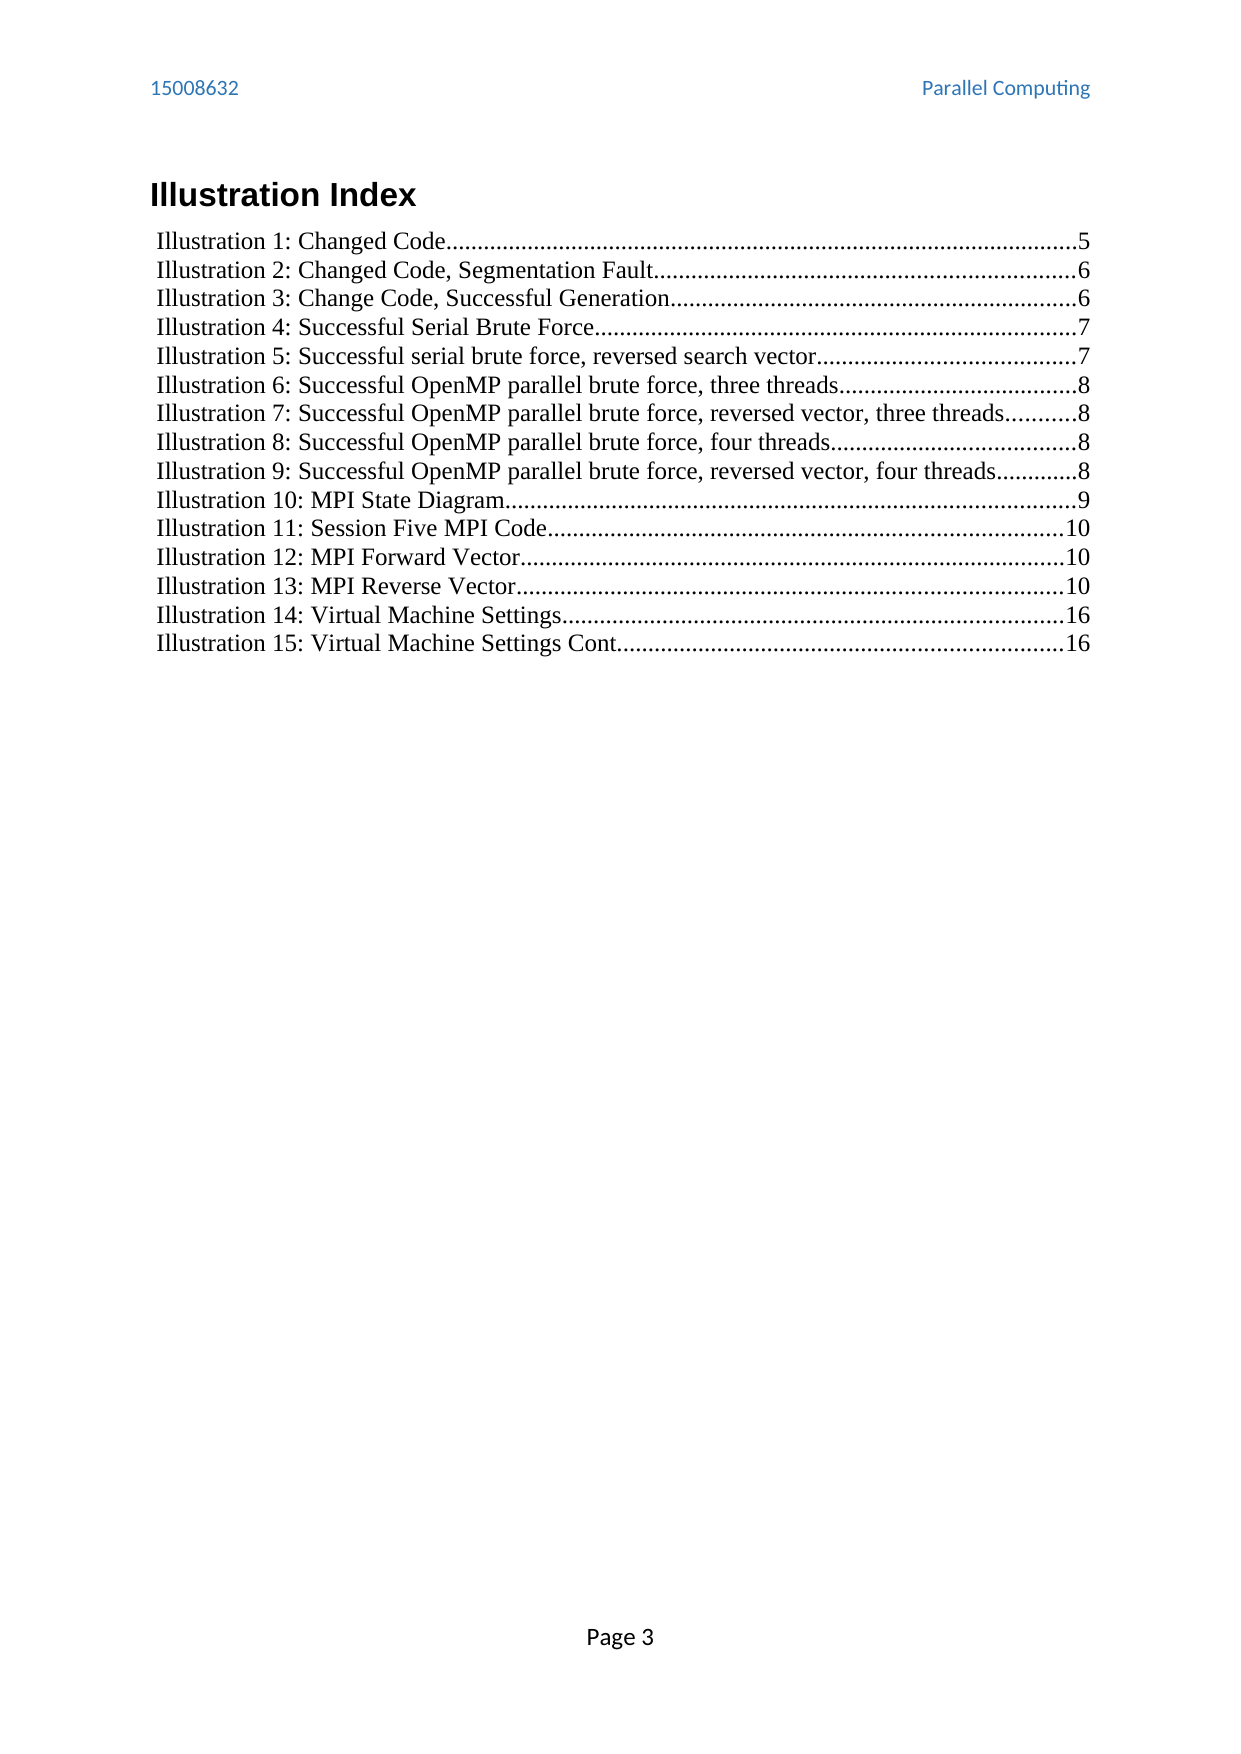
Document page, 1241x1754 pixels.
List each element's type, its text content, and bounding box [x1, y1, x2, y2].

text Illustration 12: MPI Forward Vector 10 [150, 542, 1090, 571]
text Illustration 5: Successful serial brute force, reversed search vector 7 [150, 341, 1090, 370]
text Illustration 11: Session Five MPI Code 10 [150, 513, 1090, 542]
text Illustration 14: Virtual Machine Settings 16 [150, 600, 1090, 628]
text Illustration 9: Successful OpenMP parallel brute force, reversed vector, four threads 8 [150, 456, 1090, 485]
text Illustration 6: Successful OpenMP parallel brute force, three threads 8 [150, 370, 1090, 398]
text Illustration 15: Virtual Machine Settings Cont. 16 [150, 628, 1090, 657]
text Illustration 13: MPI Reverse Vector 10 [150, 571, 1090, 600]
text Illustration 10: MPI State Diagram 9 [150, 485, 1090, 513]
subtitle Illustration Index [150, 175, 1090, 213]
text Illustration 8: Successful OpenMP parallel brute force, four threads 8 [150, 427, 1090, 456]
text Illustration 1: Changed Code 5 [150, 226, 1090, 255]
text Illustration 7: Successful OpenMP parallel brute force, reversed vector, three threads 8 [150, 398, 1090, 427]
text Illustration 2: Changed Code, Segmentation Fault 6 [150, 255, 1090, 283]
text Illustration 4: Successful Serial Brute Force 7 [150, 312, 1090, 341]
text Illustration 3: Change Code, Successful Generation 6 [150, 283, 1090, 312]
